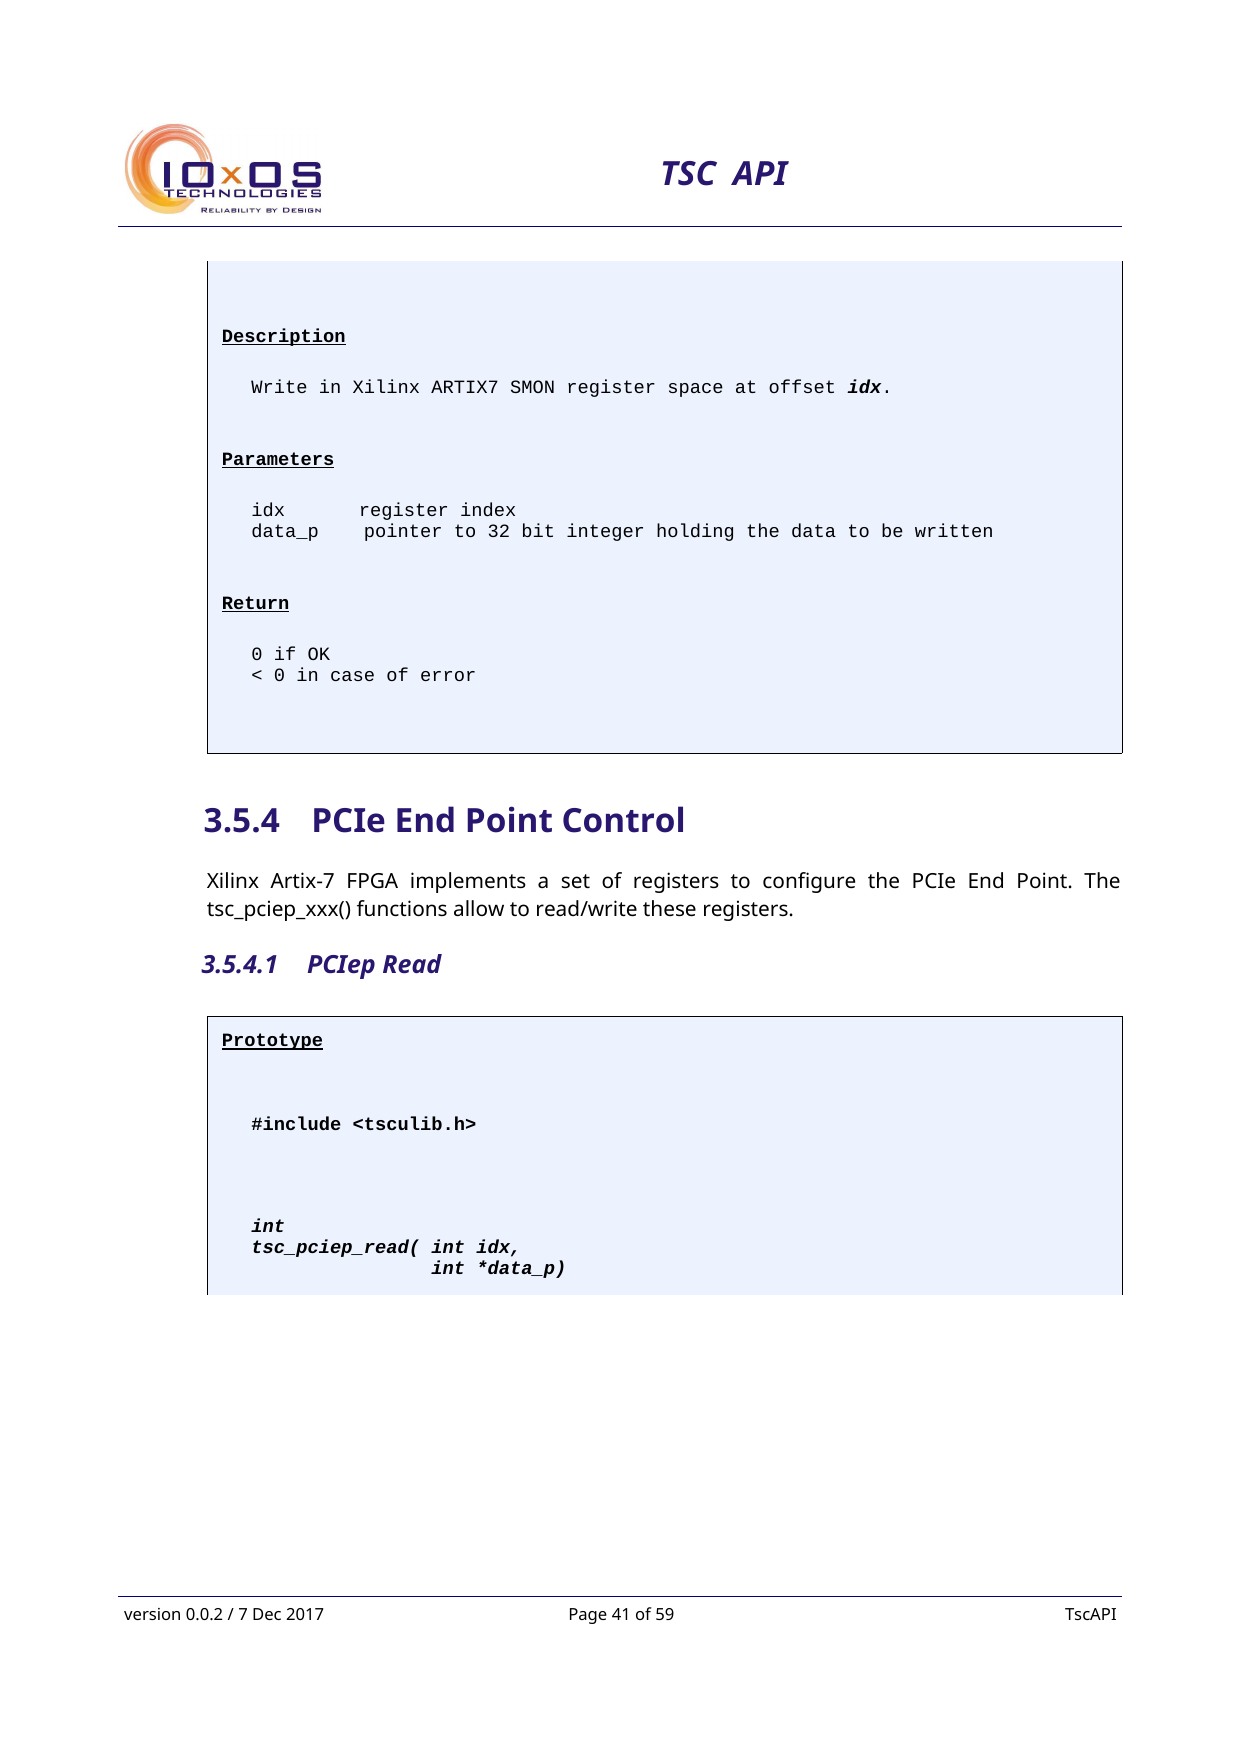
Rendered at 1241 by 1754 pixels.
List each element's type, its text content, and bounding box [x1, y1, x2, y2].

text data_p pointer to 32 bit integer holding the data to be written [208, 522, 1122, 543]
text < 0 in case of error [208, 666, 1122, 702]
subtitle PCIep Read [195, 947, 1122, 981]
subtitle Parameters [208, 435, 1122, 486]
subtitle Return [208, 579, 1122, 630]
picture [123, 123, 323, 217]
text idx register index [208, 486, 1122, 522]
text #include <tsculib.h> [208, 1100, 1122, 1151]
text int [208, 1202, 1122, 1238]
subtitle PCIe End Point Control [195, 797, 1122, 842]
text int *data_p) [208, 1259, 1122, 1295]
text Prototype [208, 1017, 1122, 1049]
text 0 if OK [208, 630, 1122, 666]
text Write in Xilinx ARTIX7 SMON register space at offset idx. [208, 363, 1122, 399]
subtitle Description [208, 312, 1122, 363]
text tsc_pciep_read( int idx, [208, 1238, 1122, 1259]
text Xilinx Artix-7 FPGA implements a set of registers to configure the PCIe End Point. The tsc_pciep_xxx() functions allow to read/write these registers. [207, 866, 1122, 923]
